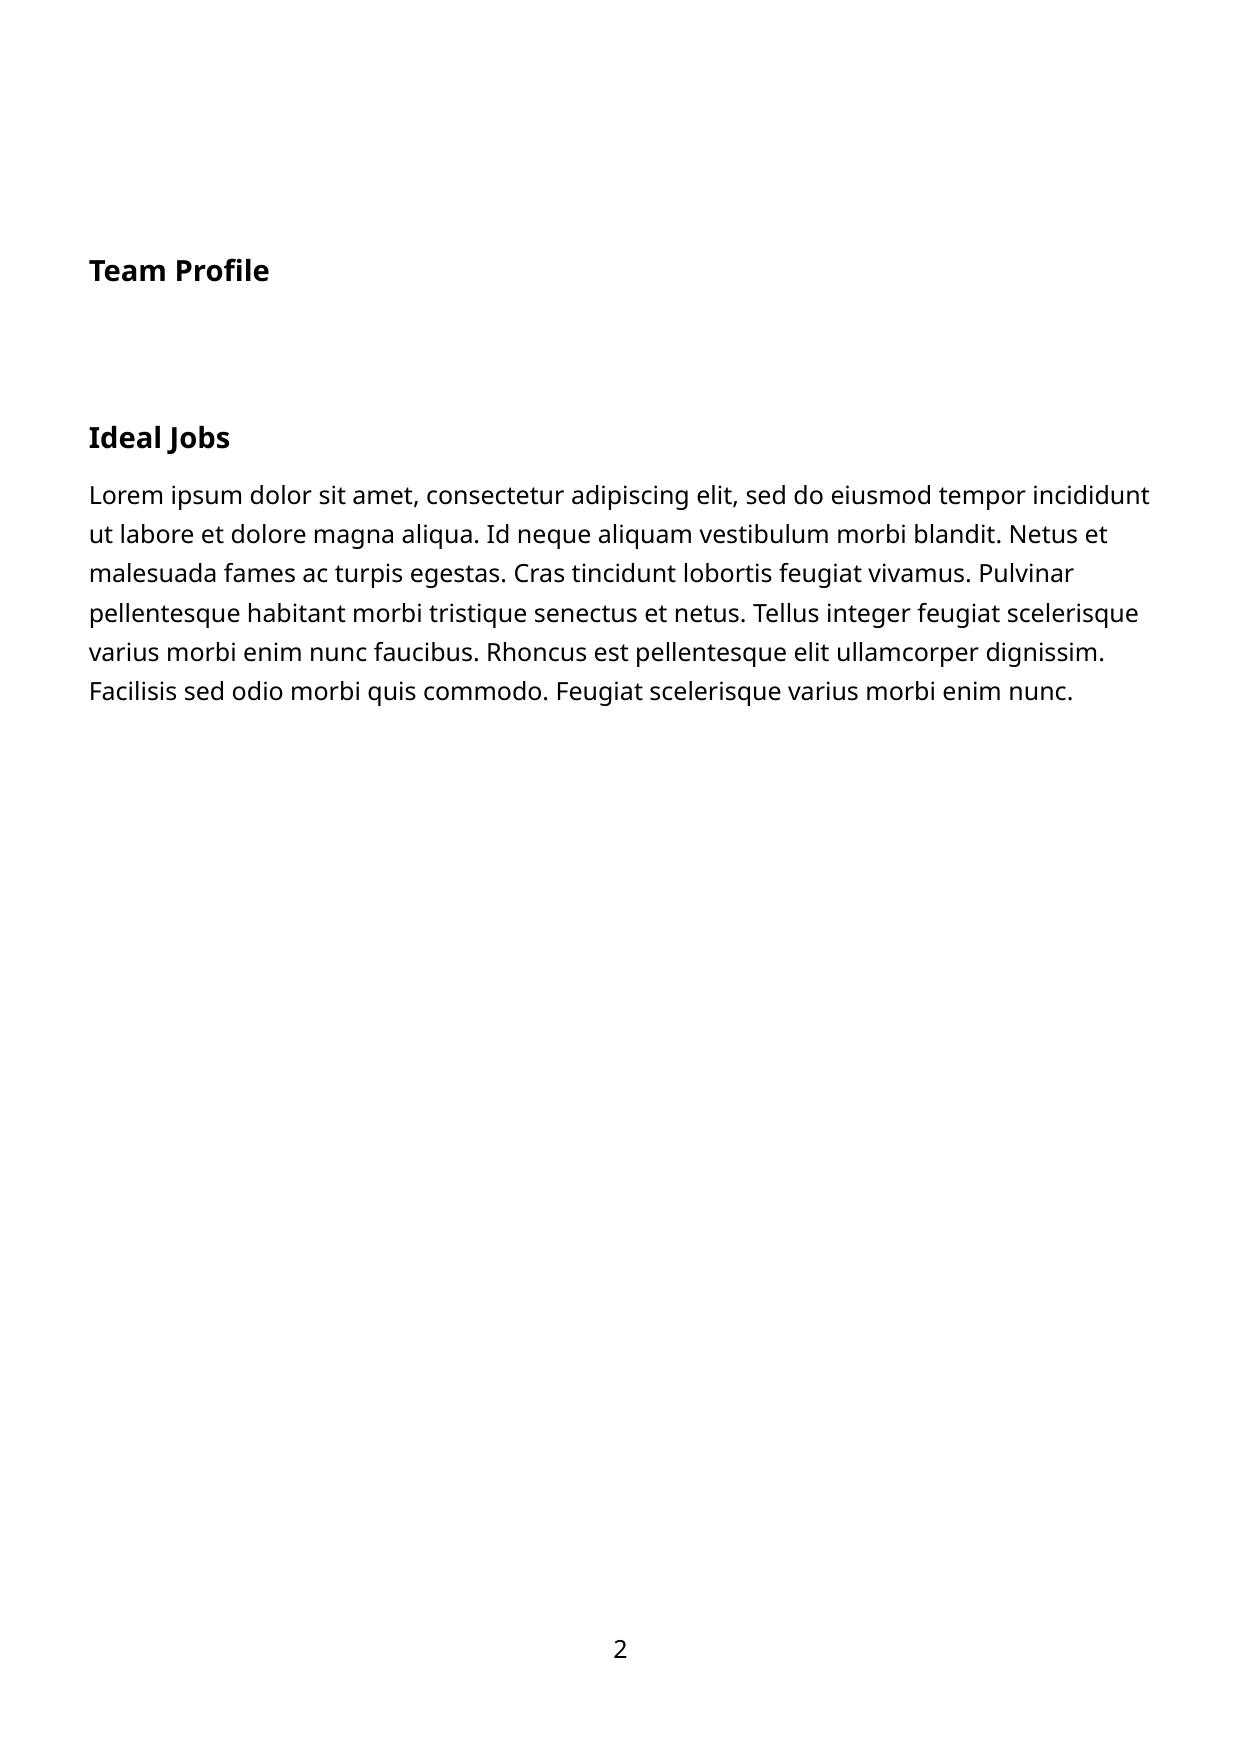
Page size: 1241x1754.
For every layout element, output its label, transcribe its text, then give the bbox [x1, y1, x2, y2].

text Team Profile [88, 250, 1152, 289]
text Lorem ipsum dolor sit amet, consectetur adipiscing elit, sed do eiusmod tempor incididunt ut labore et dolore magna aliqua. Id neque aliquam vestibulum morbi blandit. Netus et malesuada fames ac turpis egestas. Cras tincidunt lobortis feugiat vivamus. Pulvinar pellentesque habitant morbi tristique senectus et netus. Tellus integer feugiat scelerisque varius morbi enim nunc faucibus. Rhoncus est pellentesque elit ullamcorper dignissim. Facilisis sed odio morbi quis commodo. Feugiat scelerisque varius morbi enim nunc. [88, 478, 1152, 708]
text Ideal Jobs [88, 417, 1152, 457]
